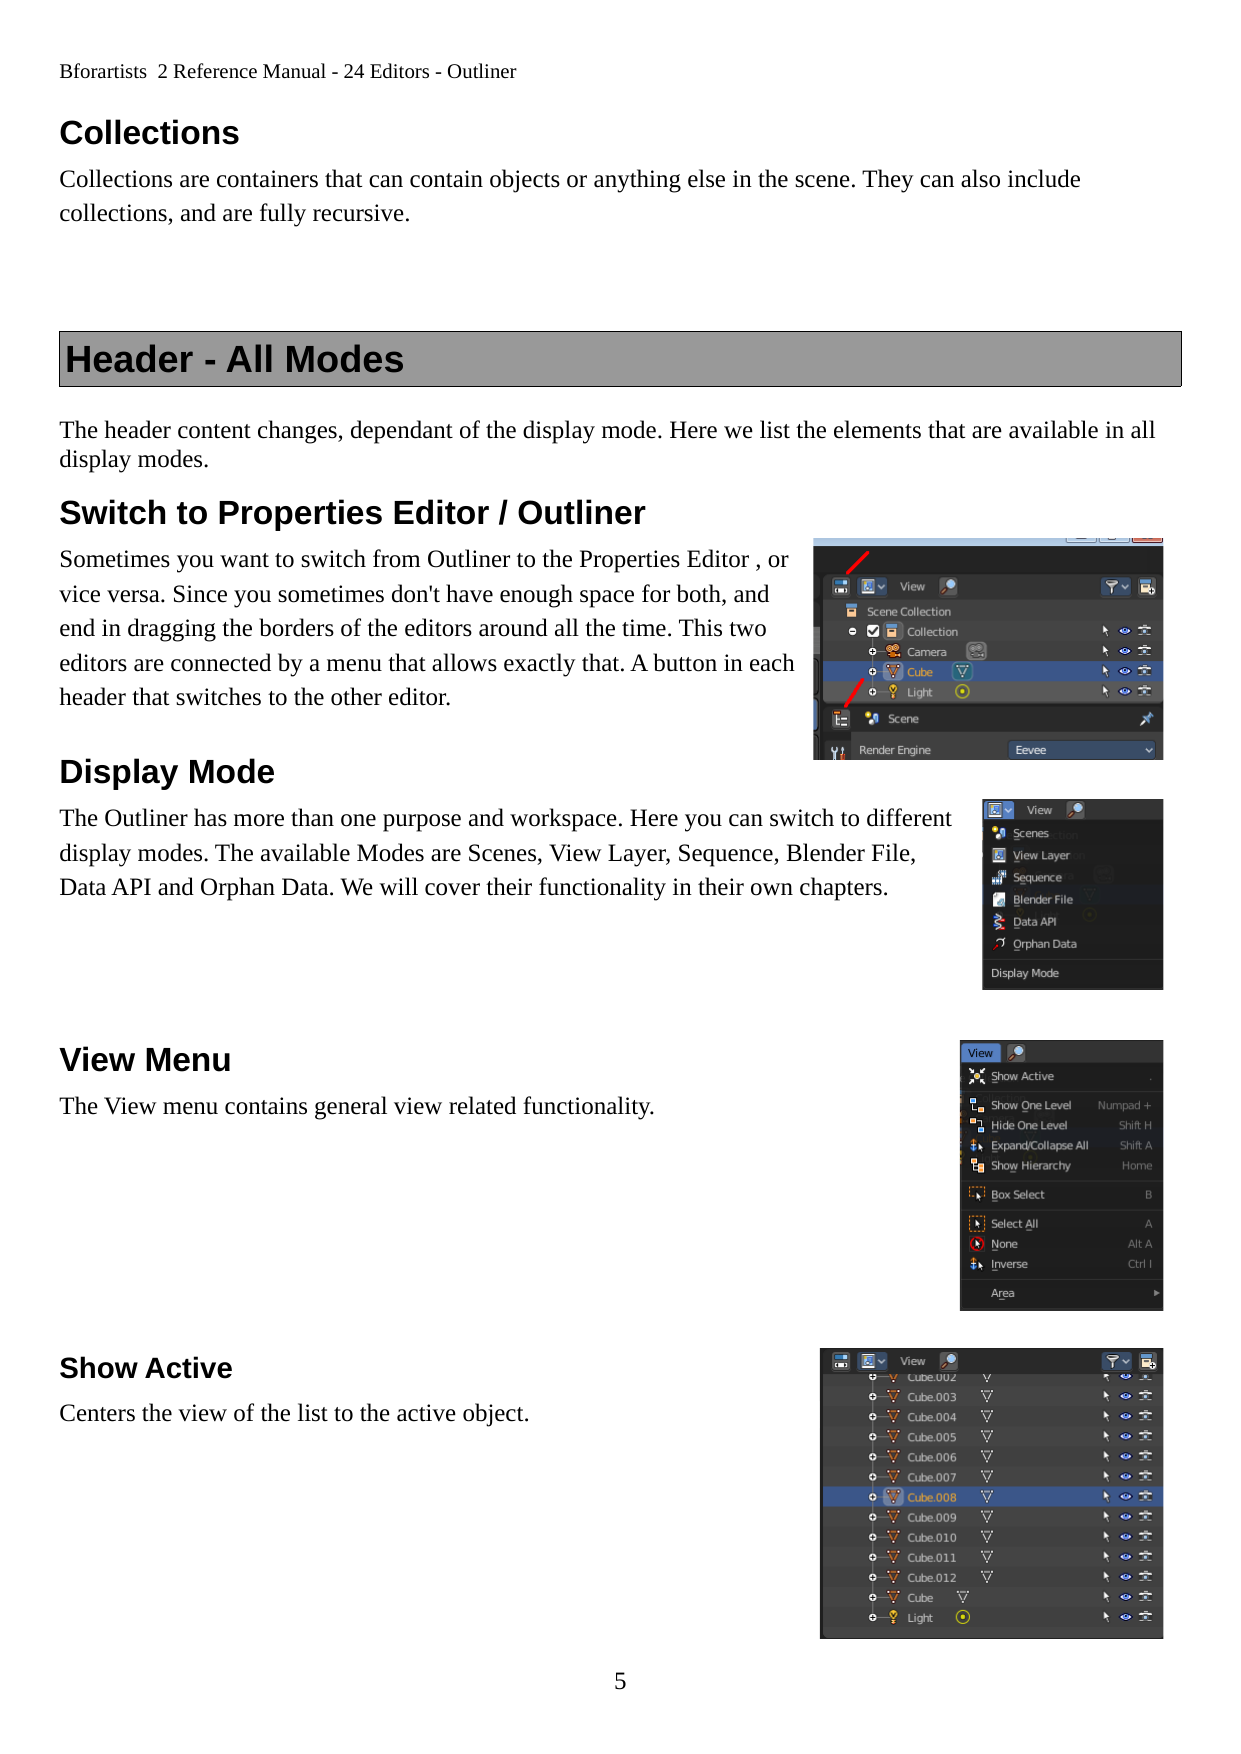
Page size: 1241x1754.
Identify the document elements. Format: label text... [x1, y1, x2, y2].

text The View menu contains general view related functionality. [59, 1091, 959, 1120]
subtitle Display Mode [59, 752, 1181, 791]
subtitle Switch to Properties Editor / Outliner [59, 493, 1181, 532]
subtitle [1164, 1351, 1181, 1385]
subtitle Show Active [59, 1351, 819, 1385]
text The Outliner has more than one purpose and workspace. Here you can switch to different display modes. The available Modes are Scenes, View Layer, Sequence, Blender File, Data API and Orphan Data. We will cover their functionality in their own chapters. [59, 803, 982, 901]
text Collections are containers that can contain objects or anything else in the scene. They can also include collections, and are fully recursive. [59, 164, 1181, 227]
subtitle Collections [59, 113, 1181, 151]
picture [813, 538, 1164, 760]
text Sometimes you want to switch from Outliner to the Properties Editor , or vice versa. Since you sometimes don't have enough space for both, and end in dragging the borders of the editors around all the time. This two editors are connected by a menu that allows exactly that. A button in each header that switches to the other editor. [59, 544, 813, 711]
subtitle [1164, 1040, 1181, 1079]
picture [819, 1348, 1164, 1639]
picture [959, 1040, 1164, 1311]
text Centers the view of the list to the active object. [59, 1398, 819, 1426]
text The header content changes, dependant of the display mode. Here we list the elements that are available in all display modes. [59, 415, 1181, 472]
subtitle View Menu [59, 1040, 959, 1079]
table_header Header - All Modes [60, 332, 1181, 386]
picture [982, 799, 1164, 990]
